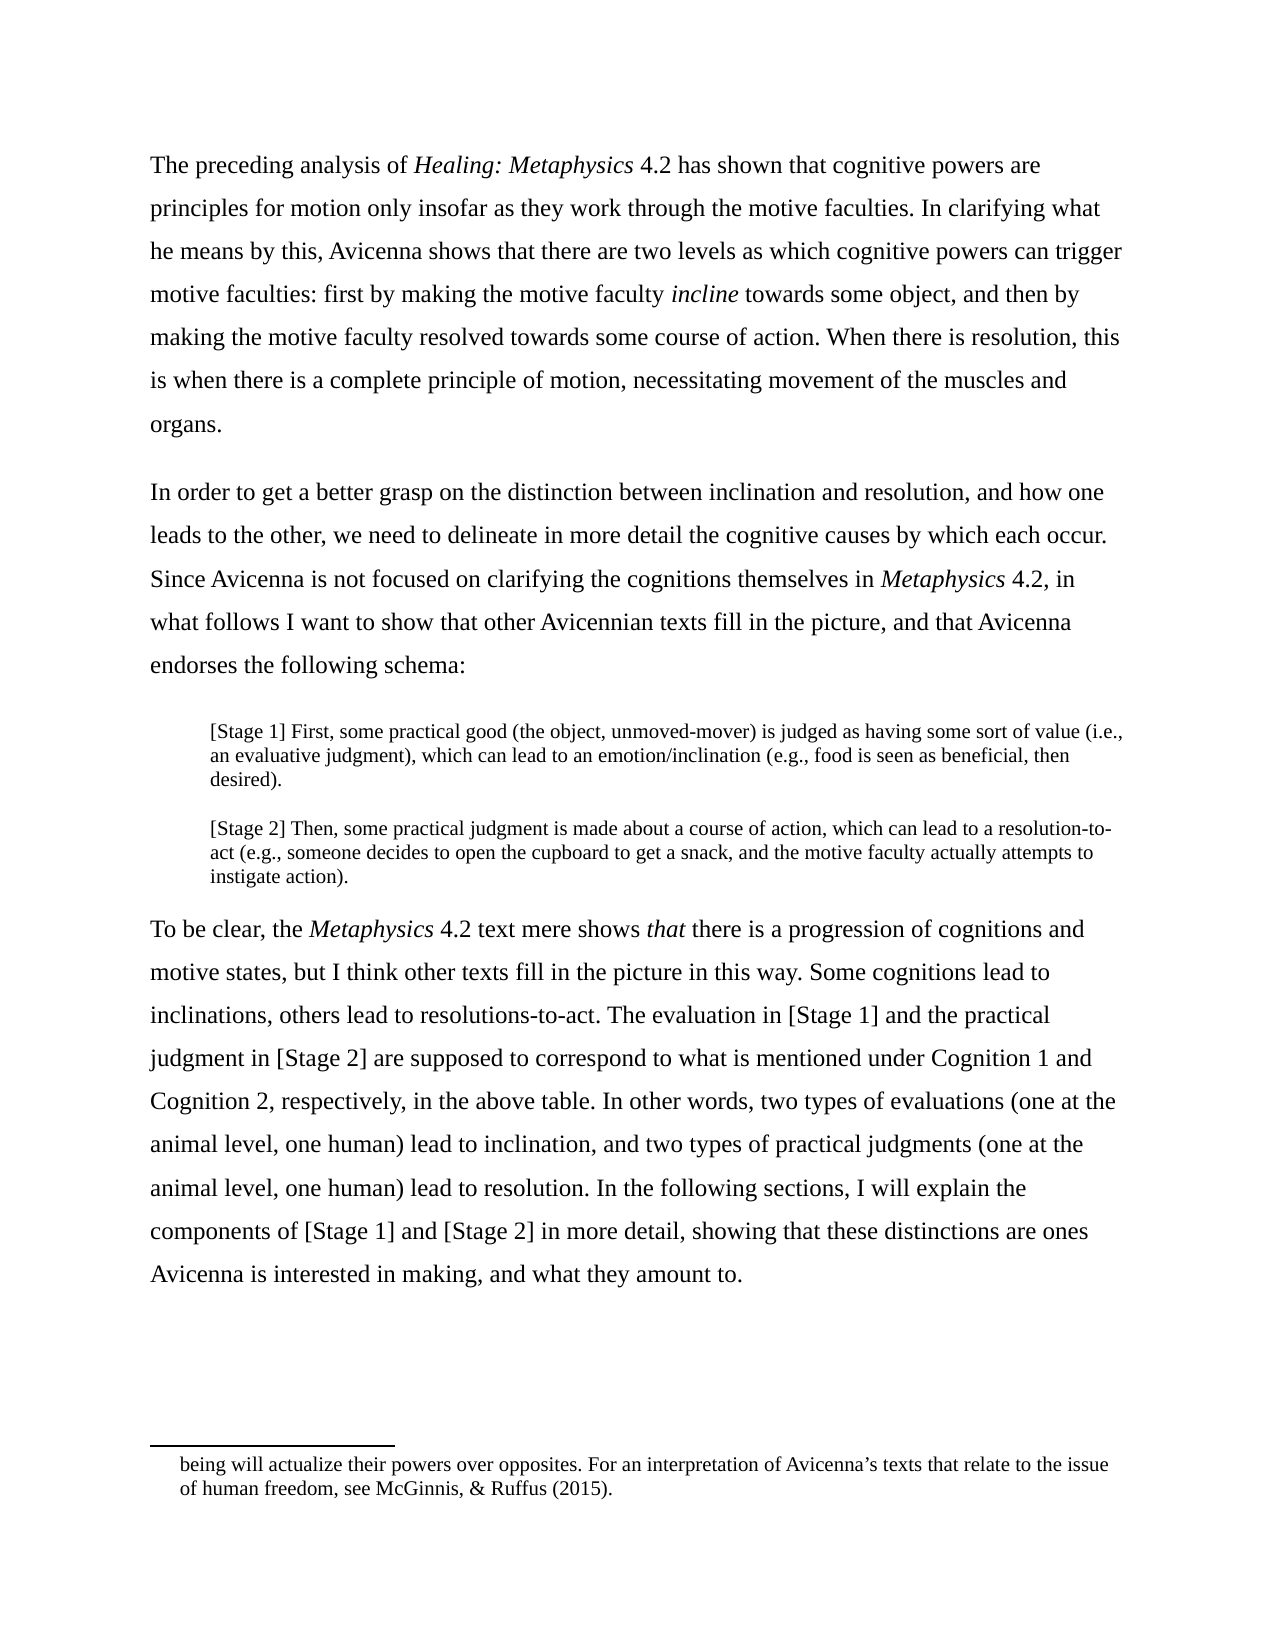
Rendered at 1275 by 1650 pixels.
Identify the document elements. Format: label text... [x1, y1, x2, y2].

text In order to get a better grasp on the distinction between inclination and resolution, and how one leads to the other, we need to delineate in more detail the cognitive causes by which each occur. Since Avicenna is not focused on clarifying the cognitions themselves in Metaphysics 4.2, in what follows I want to show that other Avicennian texts fill in the picture, and that Avicenna endorses the following schema: [150, 477, 1125, 679]
text [Stage 2] Then, some practical judgment is made about a course of action, which can lead to a resolution-to-act (e.g., someone decides to open the cupboard to get a snack, and the motive faculty actually attempts to instigate action). [210, 816, 1125, 888]
text being will actualize their powers over opposites. For an interpretation of Avicenna’s texts that relate to the issue of human freedom, see McGinnis, & Ruffus (2015). [150, 1452, 1125, 1500]
text The preceding analysis of Healing: Metaphysics 4.2 has shown that cognitive powers are principles for motion only insofar as they work through the motive faculties. In clarifying what he means by this, Avicenna shows that there are two levels as which cognitive powers can trigger motive faculties: first by making the motive faculty incline towards some object, and then by making the motive faculty resolved towards some course of action. When there is resolution, this is when there is a complete principle of motion, necessitating movement of the muscles and organs. [150, 150, 1125, 437]
text [Stage 1] First, some practical good (the object, unmoved-mover) is judged as having some sort of value (i.e., an evaluative judgment), which can lead to an emotion/inclination (e.g., food is seen as beneficial, then desired). [210, 718, 1125, 791]
text To be clear, the Metaphysics 4.2 text mere shows that there is a progression of cognitions and motive states, but I think other texts fill in the picture in this way. Some cognitions lead to inclinations, others lead to resolutions-to-act. The evaluation in [Stage 1] and the practical judgment in [Stage 2] are supposed to correspond to what is mentioned under Cognition 1 and Cognition 2, respectively, in the above table. In other words, two types of evaluations (one at the animal level, one human) lead to inclination, and two types of practical judgments (one at the animal level, one human) lead to resolution. In the following sections, I will explain the components of [Stage 1] and [Stage 2] in more detail, showing that these distinctions are ones Avicenna is interested in making, and what they amount to. [150, 914, 1125, 1288]
